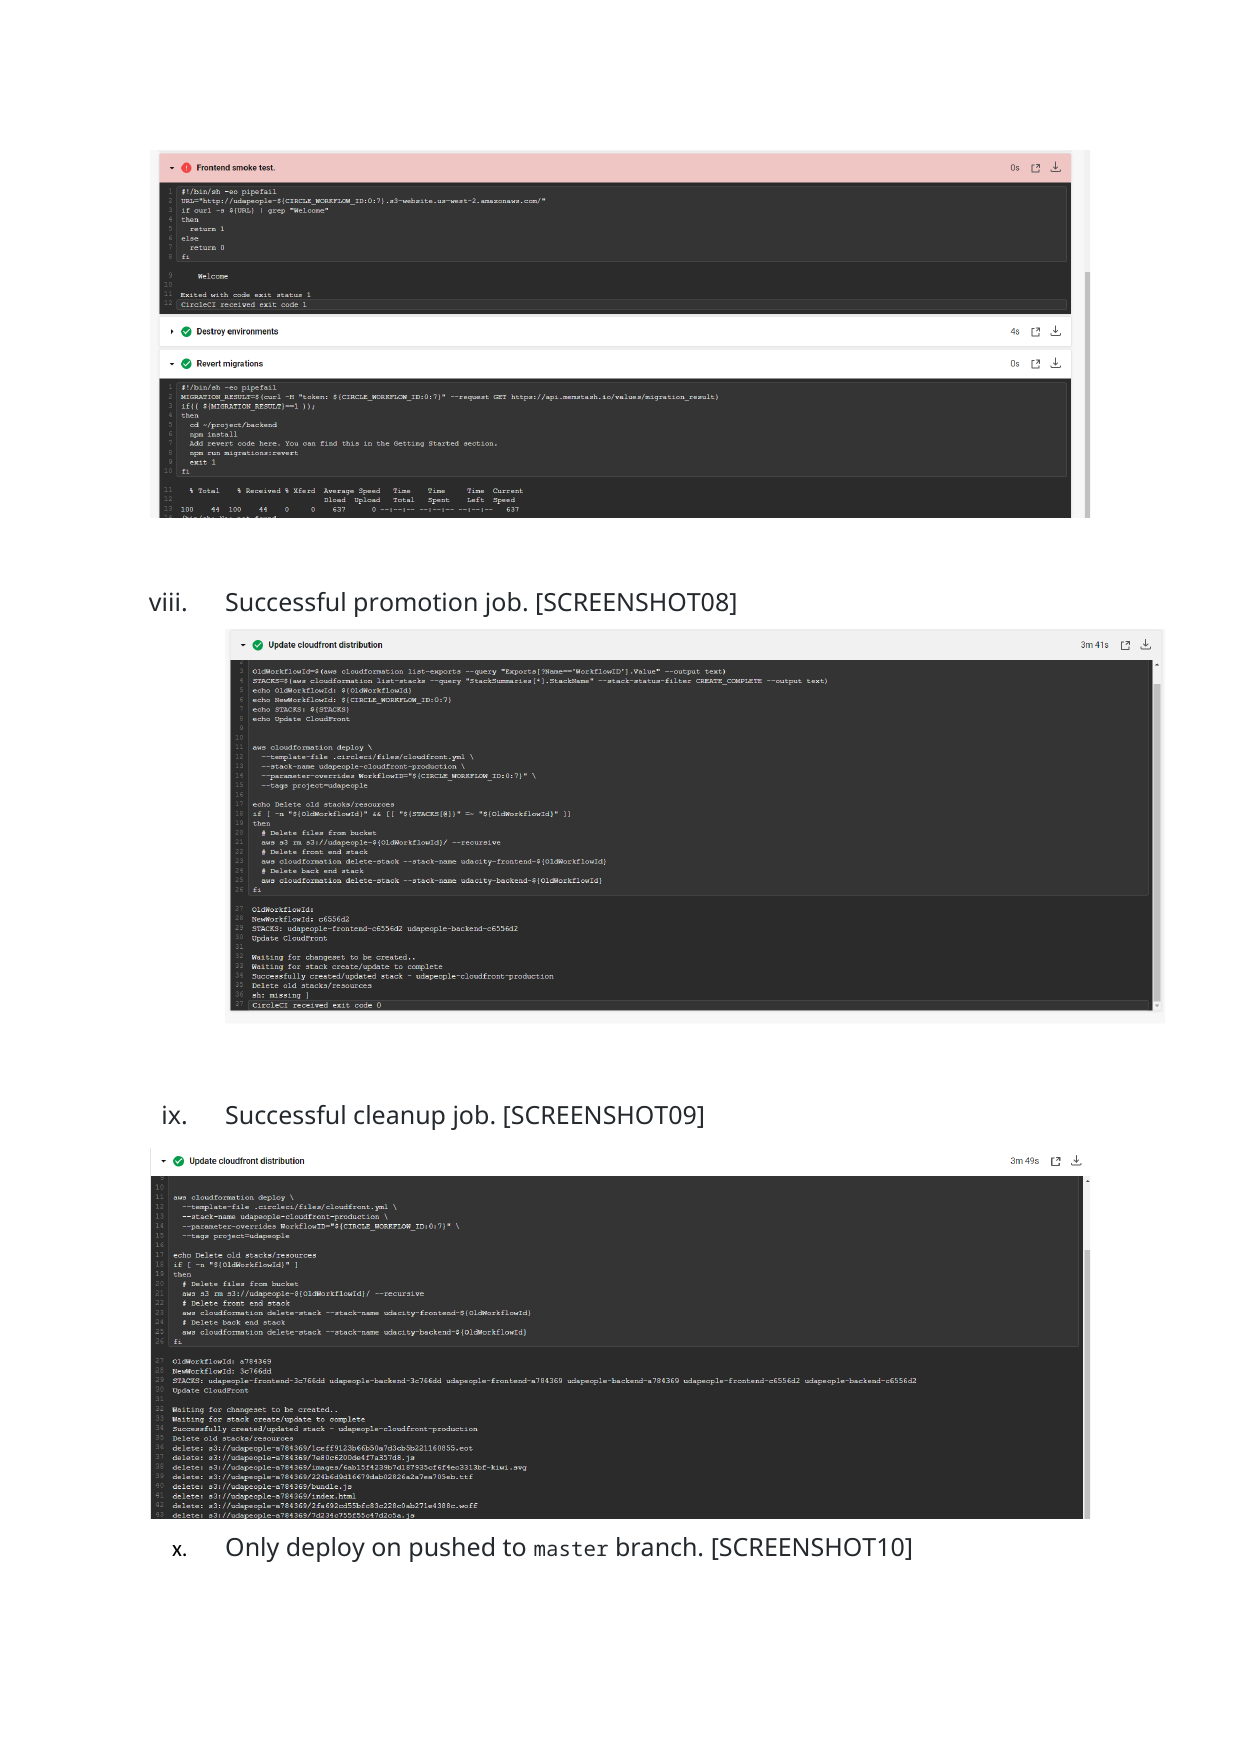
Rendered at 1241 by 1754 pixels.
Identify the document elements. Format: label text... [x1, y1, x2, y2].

list Successful cleanup job. [SCREENSHOT09] [187, 1097, 1090, 1131]
list Only deploy on pushed to master branch. [SCREENSHOT10] [187, 1529, 1090, 1563]
list Successful promotion job. [SCREENSHOT08] [187, 585, 1090, 619]
